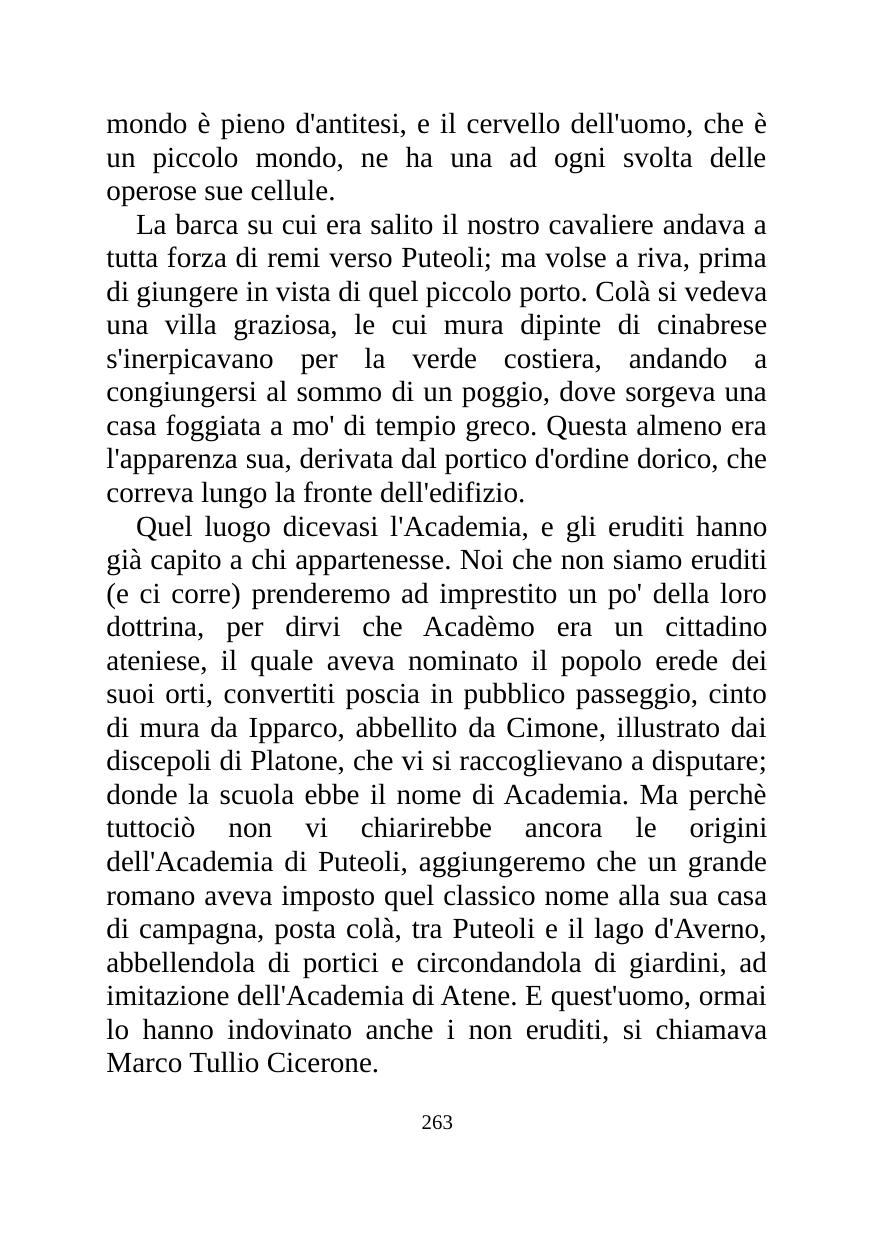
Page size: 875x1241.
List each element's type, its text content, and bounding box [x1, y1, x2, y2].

text Quel luogo dicevasi l'Academia, e gli eruditi hanno già capito a chi appartenesse. Noi che non siamo eruditi (e ci corre) prenderemo ad imprestito un po' della loro dottrina, per dirvi che Acadèmo era un cittadino ateniese, il quale aveva nominato il popolo erede dei suoi orti, convertiti poscia in pubblico passeggio, cinto di mura da Ipparco, abbellito da Cimone, illustrato dai discepoli di Platone, che vi si raccoglievano a disputare; donde la scuola ebbe il nome di Academia. Ma perchè tuttociò non vi chiarirebbe ancora le origini dell'Academia di Puteoli, aggiungeremo che un grande romano aveva imposto quel classico nome alla sua casa di campagna, posta colà, tra Puteoli e il lago d'Averno, abbellendola di portici e circondandola di giardini, ad imitazione dell'Academia di Atene. E quest'uomo, ormai lo hanno indovinato anche i non eruditi, si chiamava Marco Tullio Cicerone. [106, 509, 768, 1079]
text mondo è pieno d'antitesi, e il cervello dell'uomo, che è un piccolo mondo, ne ha una ad ogni svolta delle operose sue cellule. [106, 106, 768, 207]
text La barca su cui era salito il nostro cavaliere andava a tutta forza di remi verso Puteoli; ma volse a riva, prima di giungere in vista di quel piccolo porto. Colà si vedeva una villa graziosa, le cui mura dipinte di cinabrese s'inerpicavano per la verde costiera, andando a congiungersi al sommo di un poggio, dove sorgeva una casa foggiata a mo' di tempio greco. Questa almeno era l'apparenza sua, derivata dal portico d'ordine dorico, che correva lungo la fronte dell'edifizio. [106, 207, 768, 509]
